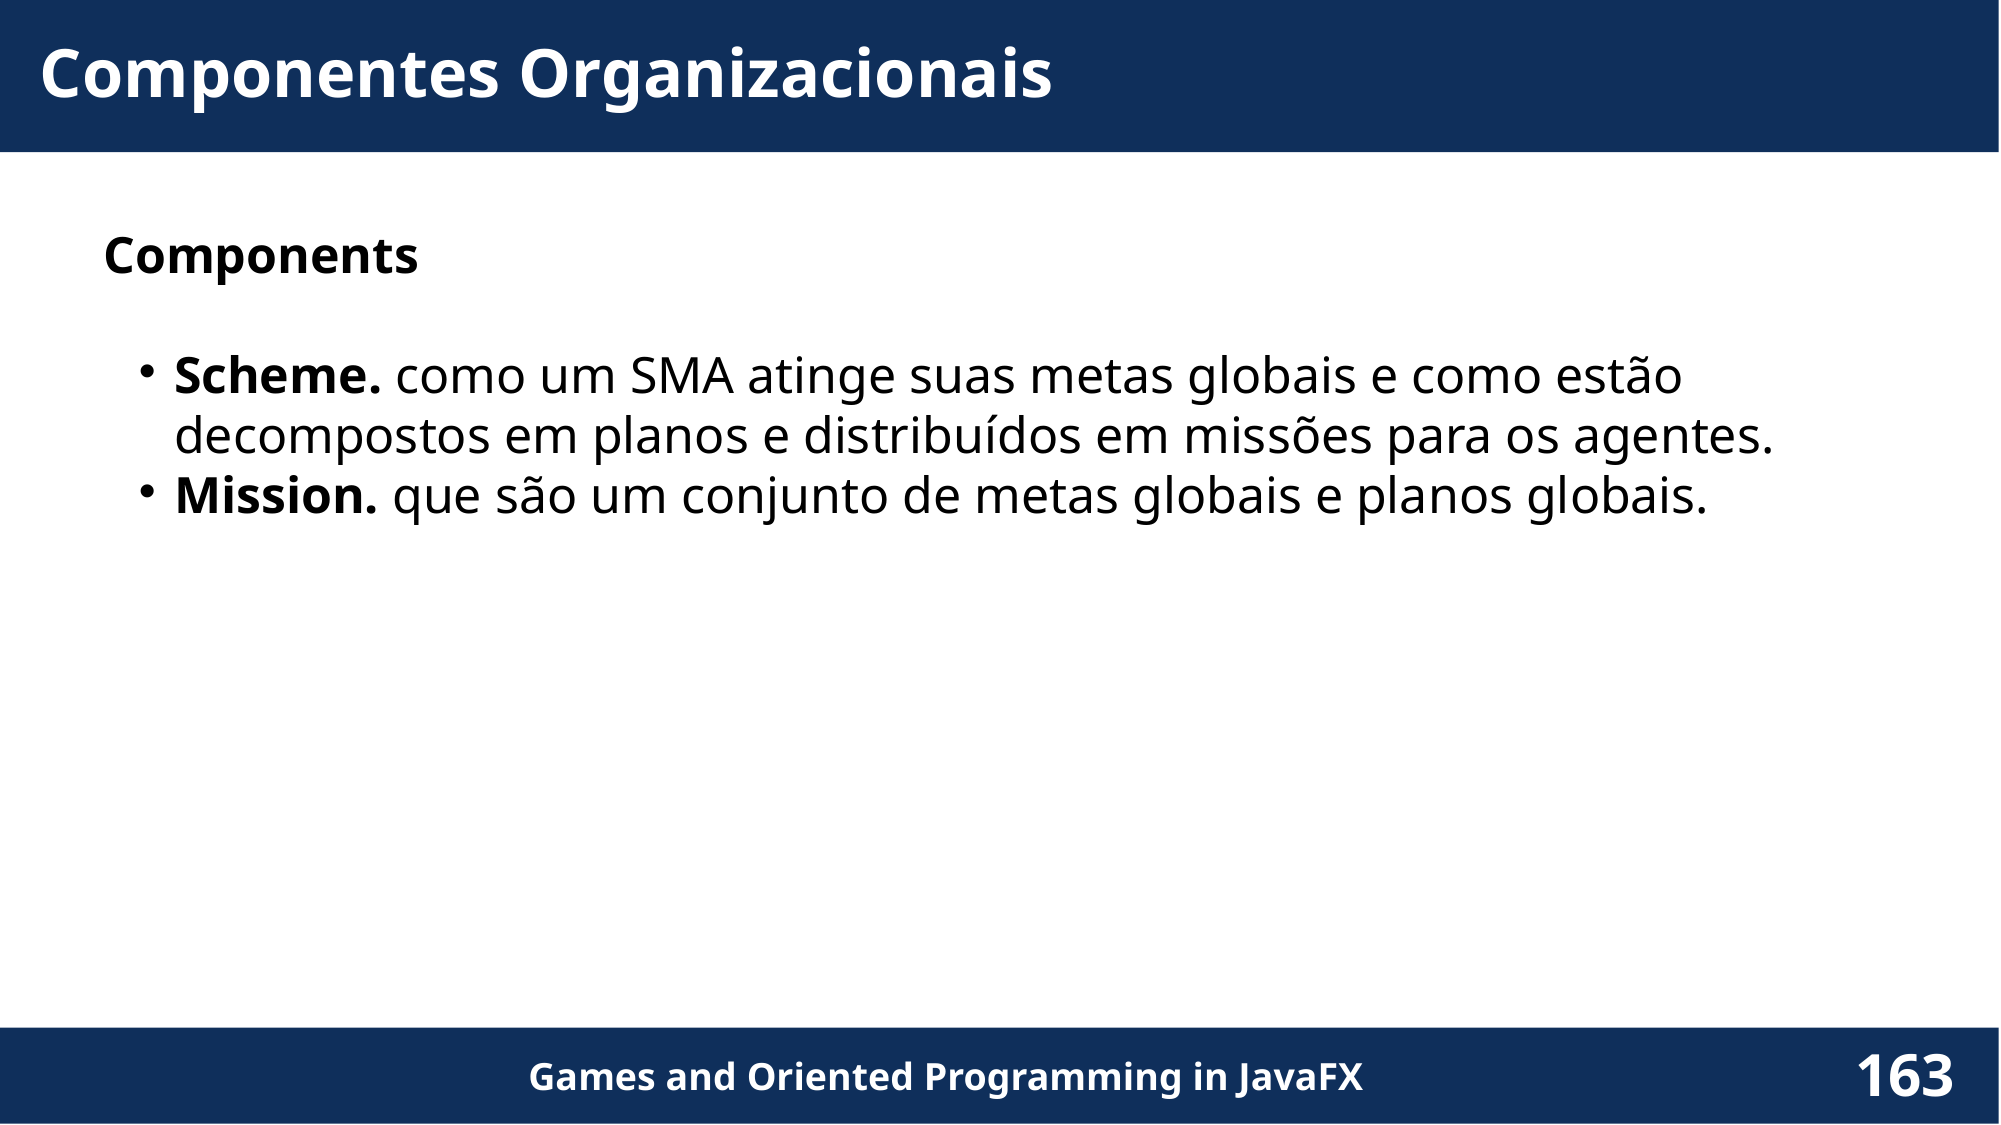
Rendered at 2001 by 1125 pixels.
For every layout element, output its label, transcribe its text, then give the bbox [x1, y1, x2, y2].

text_box Components Scheme. como um SMA atinge suas metas globais e como estão decompostos em planos e distribuídos em missões para os agentes. Mission. que são um conjunto de metas globais e planos globais. [88, 216, 1949, 532]
text_box Componentes Organizacionais [25, 23, 1999, 119]
